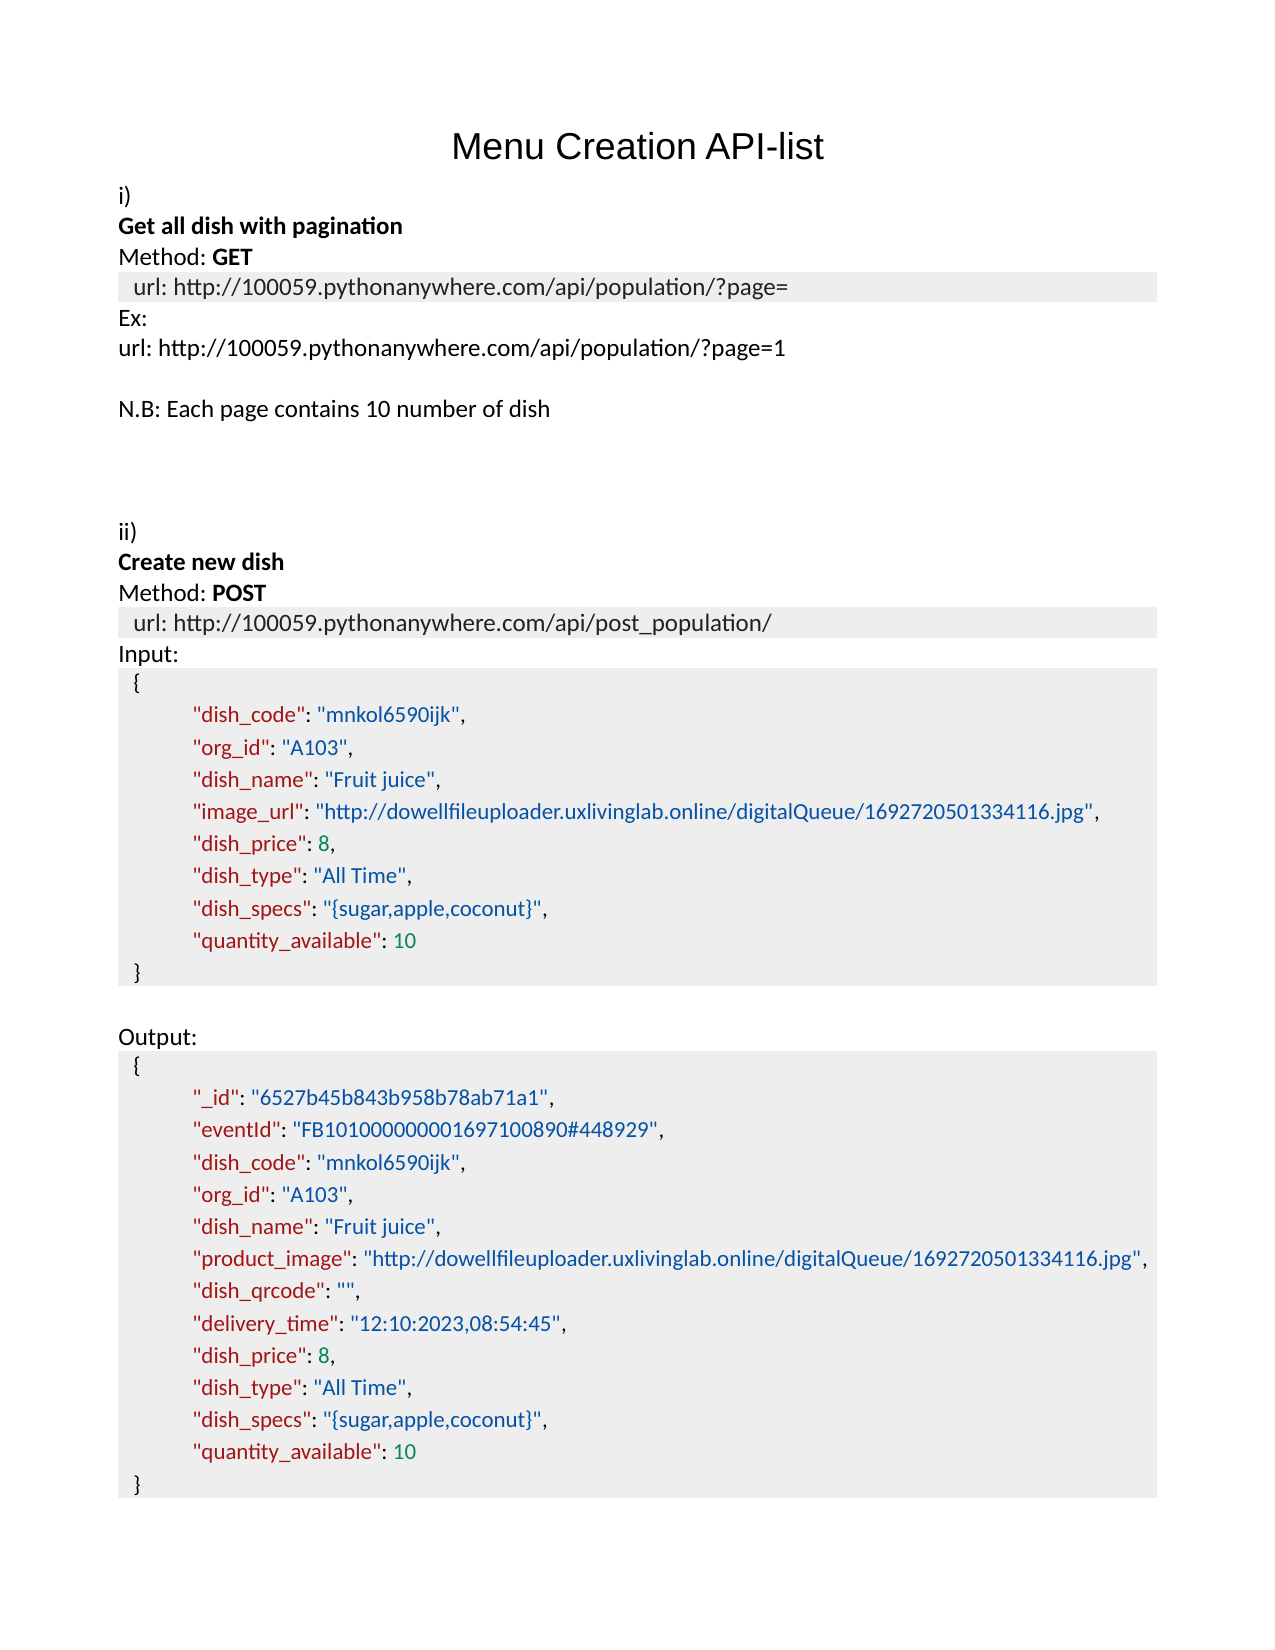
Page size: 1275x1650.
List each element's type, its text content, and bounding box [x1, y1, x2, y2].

text N.B: Each page contains 10 number of dish [118, 394, 1157, 424]
text "org_id": "A103", [118, 733, 1157, 761]
text Output: [118, 1021, 1157, 1051]
text "dish_code": "mnkol6590ijk", [118, 1148, 1157, 1176]
text "_id": "6527b45b843b958b78ab71a1", [118, 1083, 1157, 1111]
text "dish_qrcode": "", [118, 1277, 1157, 1304]
text "dish_price": 8, [118, 829, 1157, 857]
text "dish_name": "Fruit juice", [118, 765, 1157, 793]
text Input: [118, 638, 1157, 668]
text Create new dish [118, 546, 1157, 577]
text "org_id": "A103", [118, 1180, 1157, 1208]
text { [118, 1051, 1157, 1079]
text { [118, 668, 1157, 696]
text Method: GET [118, 241, 1157, 272]
text url: http://100059.pythonanywhere.com/api/population/?page= [118, 272, 1157, 302]
text "quantity_available": 10 [118, 926, 1157, 954]
text "quantity_available": 10 [118, 1437, 1157, 1466]
text "dish_price": 8, [118, 1341, 1157, 1369]
text ii) [118, 516, 1157, 546]
text "dish_type": "All Time", [118, 861, 1157, 889]
text "product_image": "http://dowellfileuploader.uxlivinglab.online/digitalQueue/1692720501334116.jpg", [118, 1244, 1157, 1272]
text url: http://100059.pythonanywhere.com/api/post_population/ [118, 607, 1157, 638]
text } [118, 1470, 1157, 1498]
text "eventId": "FB101000000001697100890#448929", [118, 1116, 1157, 1144]
text "image_url": "http://dowellfileuploader.uxlivinglab.online/digitalQueue/1692720501334116.jpg", [118, 797, 1157, 825]
text i) Get all dish with pagination [118, 180, 1157, 241]
text "dish_specs": "{sugar,apple,coconut}", [118, 1405, 1157, 1433]
subtitle Menu Creation API-list [118, 124, 1157, 167]
text "dish_type": "All Time", [118, 1373, 1157, 1401]
text } [118, 958, 1157, 986]
text "dish_name": "Fruit juice", [118, 1212, 1157, 1240]
text Method: POST [118, 577, 1157, 607]
text Ex: url: http://100059.pythonanywhere.com/api/population/?page=1 [118, 302, 1157, 363]
text "dish_specs": "{sugar,apple,coconut}", [118, 894, 1157, 922]
text "delivery_time": "12:10:2023,08:54:45", [118, 1309, 1157, 1337]
text "dish_code": "mnkol6590ijk", [118, 701, 1157, 728]
